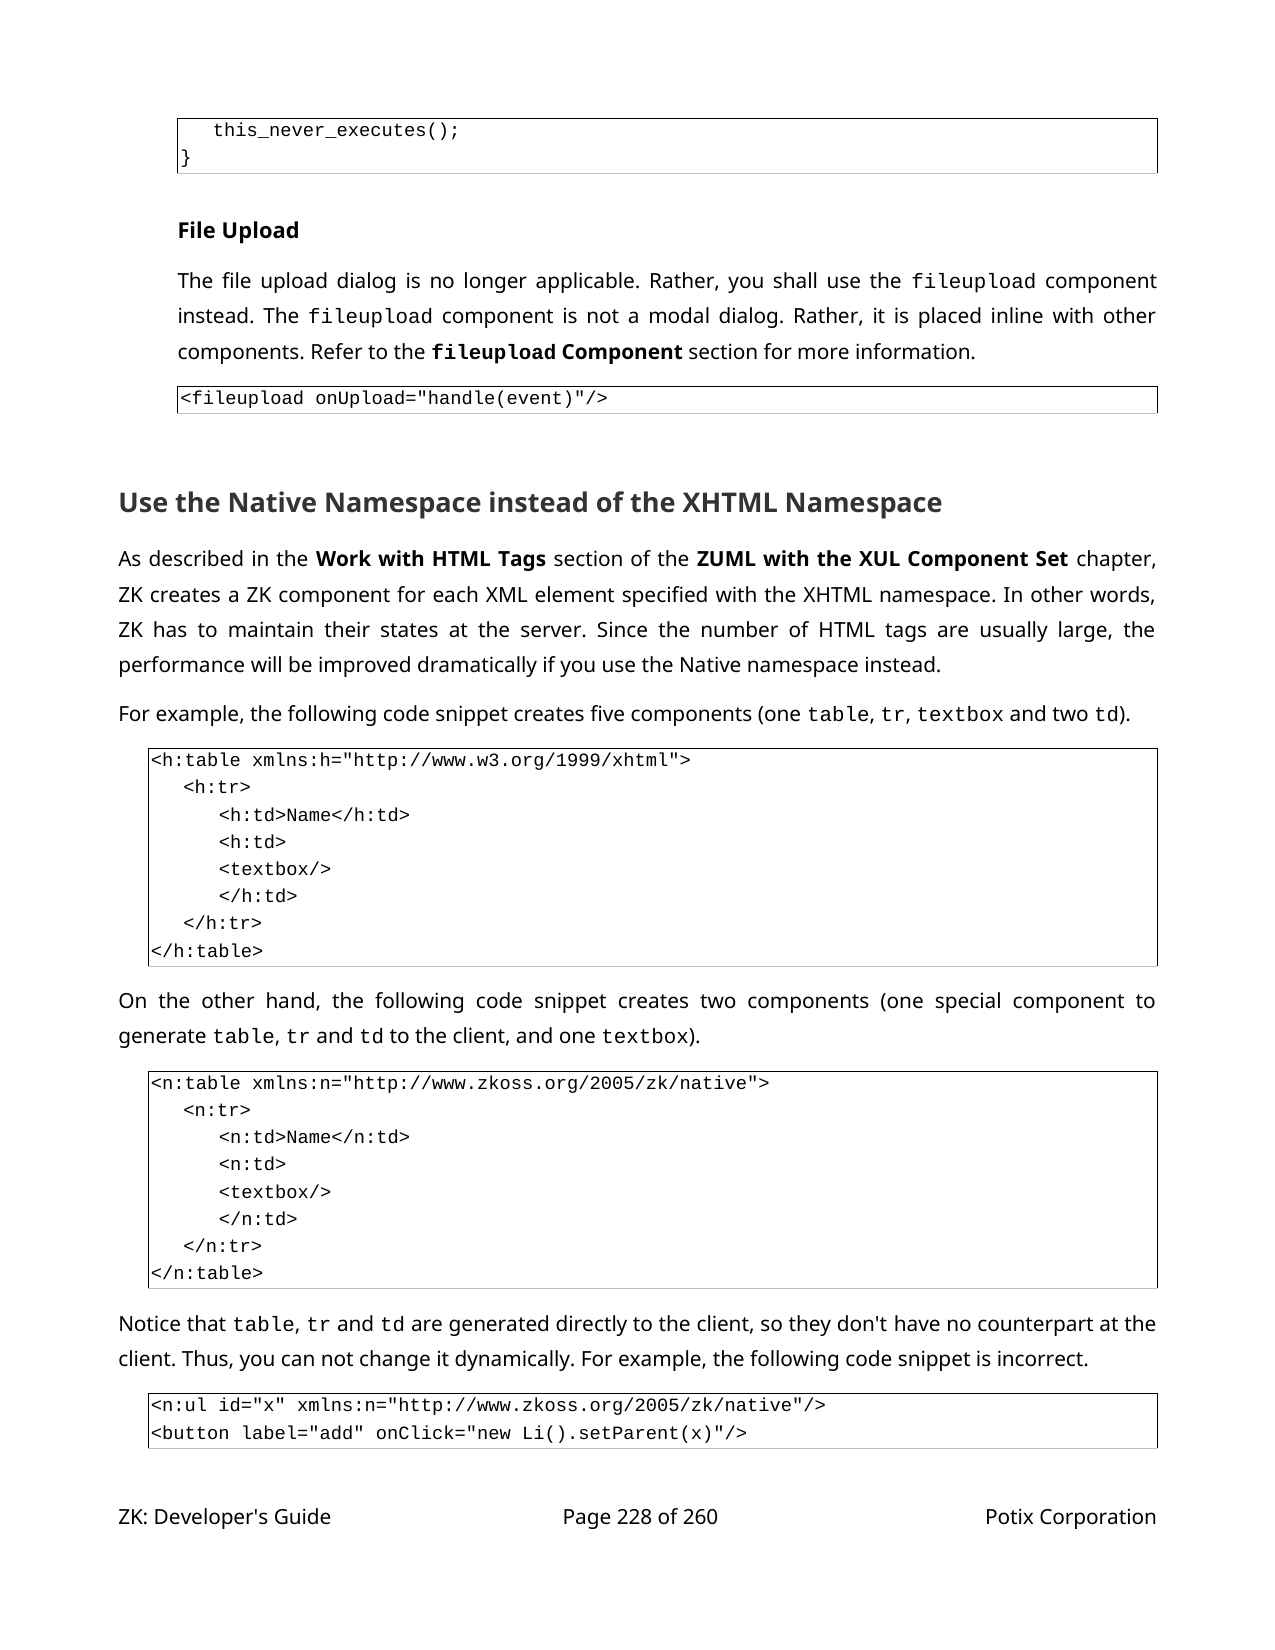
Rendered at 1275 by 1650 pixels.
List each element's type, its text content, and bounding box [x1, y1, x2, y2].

text On the other hand, the following code snippet creates two components (one special component to generate table, tr and td to the client, and one textbox). [118, 986, 1157, 1050]
text <h:td>Name</h:td> [149, 802, 1157, 827]
subtitle File Upload [177, 215, 1157, 245]
text </h:tr> [149, 911, 1157, 936]
text </h:td> [149, 884, 1157, 908]
text </n:table> [149, 1261, 1157, 1288]
text Notice that table, tr and td are generated directly to the client, so they don't have no counterpart at the client. Thus, you can not change it dynamically. For example, the following code snippet is incorrect. [118, 1309, 1157, 1373]
text } [178, 145, 1157, 173]
subtitle Use the Native Namespace instead of the XHTML Namespace [118, 484, 1157, 521]
text <n:ul id="x" xmlns:n="http://www.zkoss.org/2005/zk/native"/> [149, 1394, 1157, 1418]
text </h:table> [149, 938, 1157, 966]
text The file upload dialog is no longer applicable. Rather, you shall use the fileupload component instead. The fileupload component is not a modal dialog. Rather, it is placed inline with other components. Refer to the fileupload Component section for more information. [177, 266, 1157, 365]
text <textbox/> [149, 857, 1157, 881]
text <h:tr> [149, 775, 1157, 799]
text <n:td> [149, 1152, 1157, 1177]
text <textbox/> [149, 1179, 1157, 1204]
text As described in the Work with HTML Tags section of the ZUML with the XUL Component Set chapter, ZK creates a ZK component for each XML element specified with the XHTML namespace. In other words, ZK has to maintain their states at the server. Since the number of HTML tags are usually large, the performance will be improved dramatically if you use the Native namespace instead. [118, 544, 1157, 678]
text <fileupload onUpload="handle(event)"/> [178, 387, 1157, 413]
text <button label="add" onClick="new Li().setParent(x)"/> [149, 1421, 1157, 1448]
text <n:tr> [149, 1098, 1157, 1122]
text </n:td> [149, 1207, 1157, 1231]
text this_never_executes(); [178, 119, 1157, 142]
text For example, the following code snippet creates five components (one table, tr, textbox and two td). [118, 699, 1157, 727]
text <n:td>Name</n:td> [149, 1125, 1157, 1149]
text <h:table xmlns:h="http://www.w3.org/1999/xhtml"> [149, 749, 1157, 772]
text </n:tr> [149, 1234, 1157, 1258]
text <n:table xmlns:n="http://www.zkoss.org/2005/zk/native"> [149, 1072, 1157, 1095]
text <h:td> [149, 830, 1157, 854]
